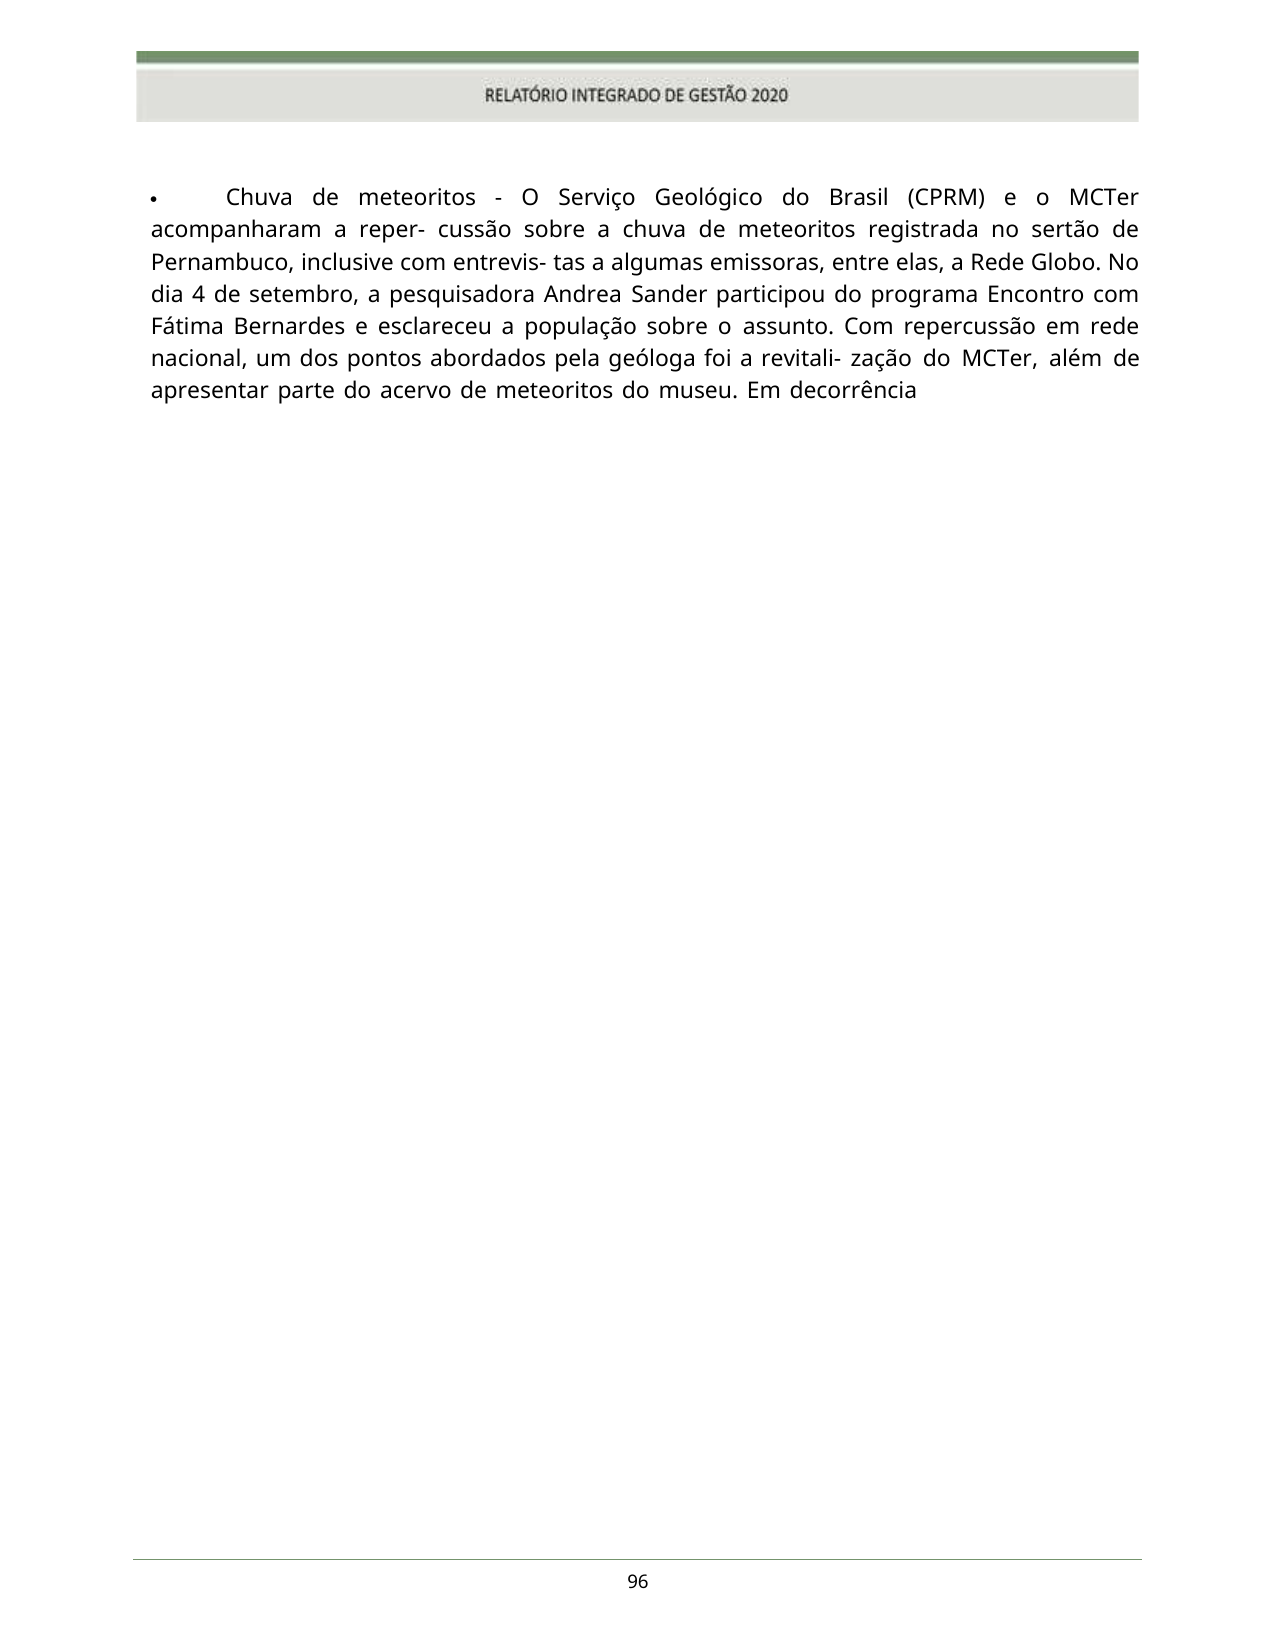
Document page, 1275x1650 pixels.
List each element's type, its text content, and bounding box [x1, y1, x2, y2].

list Chuva de meteoritos - O Serviço Geológico do Brasil (CPRM) e o MCTer acompanharam a reper- cussão sobre a chuva de meteoritos registrada no sertão de Pernambuco, inclusive com entrevis- tas a algumas emissoras, entre elas, a Rede Globo. No dia 4 de setembro, a pesquisadora Andrea Sander participou do programa Encontro com Fátima Bernardes e esclareceu a população sobre o assunto. Com repercussão em rede nacional, um dos pontos abordados pela geóloga foi a revitali- zação do MCTer, além de apresentar parte do acervo de meteoritos do museu. Em decorrência [151, 181, 1140, 406]
